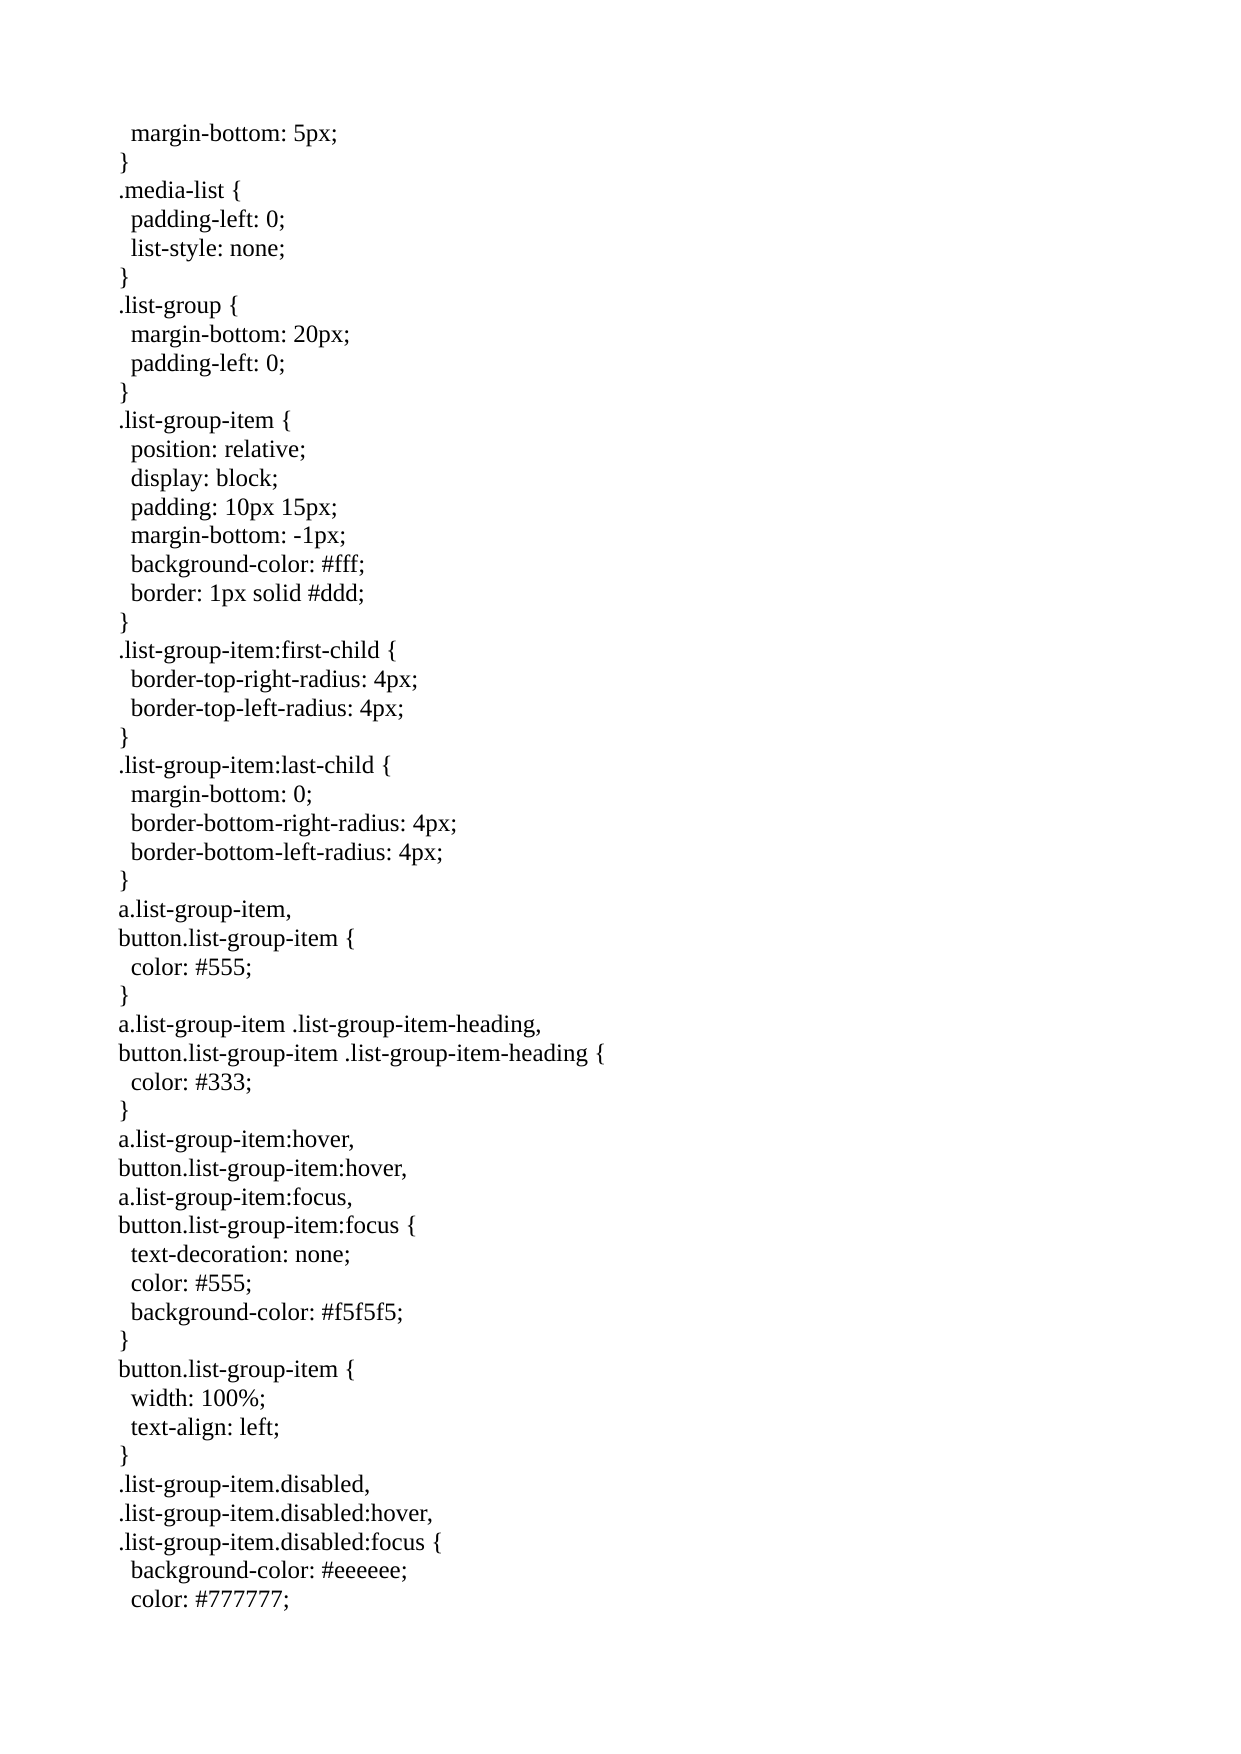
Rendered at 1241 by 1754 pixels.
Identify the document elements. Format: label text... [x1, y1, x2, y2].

text padding-left: 0; [118, 348, 1122, 377]
text button.list-group-item { [118, 1354, 1122, 1383]
text text-align: left; [118, 1412, 1122, 1441]
text } [118, 147, 1122, 176]
text list-style: none; [118, 233, 1122, 262]
text color: #555; [118, 952, 1122, 981]
text margin-bottom: -1px; [118, 521, 1122, 549]
text border-bottom-right-radius: 4px; [118, 808, 1122, 837]
text a.list-group-item .list-group-item-heading, [118, 1009, 1122, 1038]
text button.list-group-item .list-group-item-heading { [118, 1038, 1122, 1067]
text background-color: #eeeeee; [118, 1556, 1122, 1584]
text margin-bottom: 5px; [118, 118, 1122, 147]
text } [118, 262, 1122, 291]
text } [118, 607, 1122, 636]
text color: #555; [118, 1268, 1122, 1297]
text color: #777777; [118, 1584, 1122, 1613]
text border-top-left-radius: 4px; [118, 693, 1122, 722]
text .list-group-item.disabled, [118, 1469, 1122, 1498]
text display: block; [118, 463, 1122, 492]
text border-top-right-radius: 4px; [118, 664, 1122, 693]
text background-color: #fff; [118, 549, 1122, 578]
text .list-group-item.disabled:focus { [118, 1527, 1122, 1556]
text } [118, 1326, 1122, 1354]
text padding: 10px 15px; [118, 492, 1122, 521]
text background-color: #f5f5f5; [118, 1297, 1122, 1326]
text } [118, 722, 1122, 751]
text position: relative; [118, 434, 1122, 463]
text padding-left: 0; [118, 204, 1122, 233]
text width: 100%; [118, 1383, 1122, 1412]
text .media-list { [118, 176, 1122, 204]
text margin-bottom: 20px; [118, 319, 1122, 348]
text } [118, 981, 1122, 1009]
text a.list-group-item, [118, 894, 1122, 923]
text .list-group { [118, 291, 1122, 319]
text .list-group-item { [118, 406, 1122, 434]
text .list-group-item:first-child { [118, 636, 1122, 664]
text .list-group-item:last-child { [118, 751, 1122, 779]
text button.list-group-item { [118, 923, 1122, 952]
text color: #333; [118, 1067, 1122, 1096]
text button.list-group-item:hover, [118, 1153, 1122, 1182]
text border: 1px solid #ddd; [118, 578, 1122, 607]
text a.list-group-item:hover, [118, 1124, 1122, 1153]
text a.list-group-item:focus, [118, 1182, 1122, 1211]
text } [118, 866, 1122, 894]
text button.list-group-item:focus { [118, 1211, 1122, 1239]
text } [118, 377, 1122, 406]
text } [118, 1096, 1122, 1124]
text } [118, 1441, 1122, 1469]
text border-bottom-left-radius: 4px; [118, 837, 1122, 866]
text text-decoration: none; [118, 1239, 1122, 1268]
text .list-group-item.disabled:hover, [118, 1498, 1122, 1527]
text margin-bottom: 0; [118, 779, 1122, 808]
